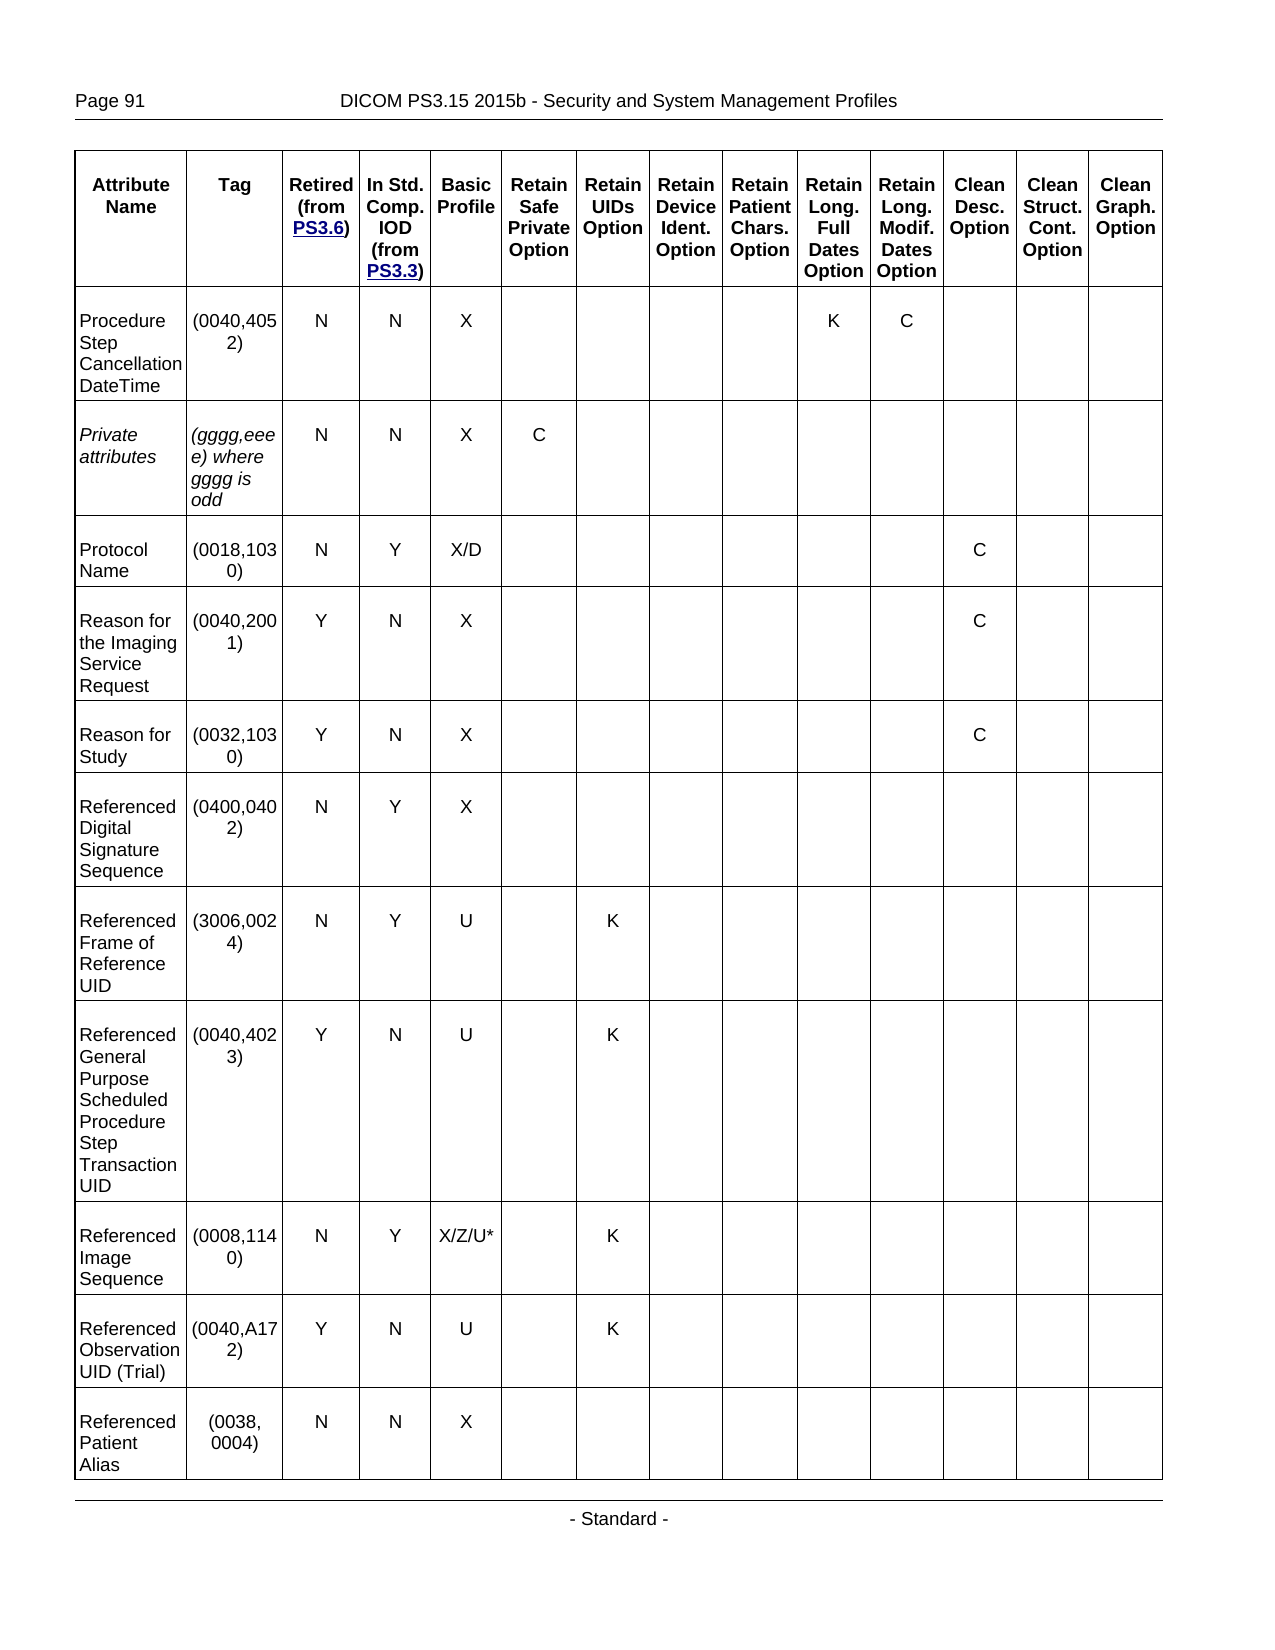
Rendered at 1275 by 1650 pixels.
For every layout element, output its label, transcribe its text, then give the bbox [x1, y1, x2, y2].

table_cell [798, 1202, 870, 1294]
table_cell N [283, 287, 359, 400]
table_cell (0008,1140) [187, 1202, 282, 1294]
table_cell Referenced Digital Signature Sequence [76, 773, 186, 886]
table_cell (0032,1030) [187, 701, 282, 772]
table_cell [944, 1202, 1016, 1294]
table_cell [1089, 1202, 1162, 1294]
table_cell K [577, 1001, 649, 1201]
table_header Retain Device Ident. Option [650, 151, 722, 286]
table_cell (0018,1030) [187, 516, 282, 586]
table_cell K [577, 1202, 649, 1294]
table_cell [798, 701, 870, 772]
table_cell U [431, 887, 501, 1000]
table_cell [577, 773, 649, 886]
table_cell [650, 773, 722, 886]
table_cell [798, 1001, 870, 1201]
table_cell [1089, 887, 1162, 1000]
table_cell [1089, 1295, 1162, 1387]
table_cell [871, 887, 943, 1000]
table_cell Y [283, 1001, 359, 1201]
table_cell [944, 1295, 1016, 1387]
table_cell Y [360, 773, 430, 886]
table_cell [650, 701, 722, 772]
table_cell [1089, 401, 1162, 515]
table_cell [577, 401, 649, 515]
table_cell Private attributes [76, 401, 186, 515]
table_cell [1089, 587, 1162, 700]
table_cell (0040,A172) [187, 1295, 282, 1387]
table_cell Y [360, 887, 430, 1000]
table_cell N [283, 773, 359, 886]
table_cell [502, 1388, 576, 1479]
table_cell N [283, 887, 359, 1000]
table_cell (gggg,eeee) where gggg is odd [187, 401, 282, 515]
table_cell Reason for the Imaging Service Request [76, 587, 186, 700]
table_cell Referenced Observation UID (Trial) [76, 1295, 186, 1387]
table_cell [723, 516, 797, 586]
table_cell Procedure Step Cancellation DateTime [76, 287, 186, 400]
table_cell Y [283, 1295, 359, 1387]
table_cell (3006,0024) [187, 887, 282, 1000]
table_cell [944, 1388, 1016, 1479]
table_cell [577, 1388, 649, 1479]
table_cell N [360, 701, 430, 772]
table_cell C [502, 401, 576, 515]
table_cell [798, 773, 870, 886]
table_cell [502, 1202, 576, 1294]
table_cell X [431, 1388, 501, 1479]
table_cell Referenced Image Sequence [76, 1202, 186, 1294]
table_cell [723, 773, 797, 886]
table_cell [723, 287, 797, 400]
table_cell [1017, 701, 1088, 772]
table_cell [723, 887, 797, 1000]
table_cell (0038, 0004) [187, 1388, 282, 1479]
table_cell [1017, 401, 1088, 515]
table_cell X [431, 401, 501, 515]
table_cell [502, 773, 576, 886]
table_cell [1017, 773, 1088, 886]
table_cell N [360, 1001, 430, 1201]
table_cell [871, 1202, 943, 1294]
table_header Clean Desc. Option [944, 151, 1016, 286]
table_cell Reason for Study [76, 701, 186, 772]
table_cell [650, 516, 722, 586]
table_cell K [798, 287, 870, 400]
table_cell X/Z/U* [431, 1202, 501, 1294]
table_header Basic Profile [431, 151, 501, 286]
table_cell N [283, 401, 359, 515]
table_cell Y [283, 701, 359, 772]
table_cell [1017, 587, 1088, 700]
table_cell [650, 1388, 722, 1479]
table_cell [1017, 287, 1088, 400]
table_cell [798, 401, 870, 515]
table_cell N [283, 516, 359, 586]
table_header Clean Struct. Cont. Option [1017, 151, 1088, 286]
table_cell K [577, 1295, 649, 1387]
table_cell [577, 287, 649, 400]
table_cell [502, 1295, 576, 1387]
table_cell [723, 1295, 797, 1387]
table_cell Y [360, 516, 430, 586]
table_cell [1017, 1388, 1088, 1479]
table_header Tag [187, 151, 282, 286]
table_cell U [431, 1295, 501, 1387]
table_cell [944, 1001, 1016, 1201]
table_header Retain UIDs Option [577, 151, 649, 286]
table_cell X/D [431, 516, 501, 586]
table_cell [871, 1388, 943, 1479]
table_cell [650, 401, 722, 515]
table_header Retain Safe Private Option [502, 151, 576, 286]
table_cell [723, 1388, 797, 1479]
table_cell N [283, 1388, 359, 1479]
table_cell [723, 401, 797, 515]
table_header Retain Long. Modif. Dates Option [871, 151, 943, 286]
table_cell [871, 773, 943, 886]
table_cell [944, 287, 1016, 400]
table_cell [871, 401, 943, 515]
table_cell [944, 401, 1016, 515]
table_cell [723, 587, 797, 700]
table_header Attribute Name [76, 151, 186, 286]
table_cell N [360, 287, 430, 400]
table_cell [1017, 1202, 1088, 1294]
table_cell [1089, 287, 1162, 400]
table_cell Y [360, 1202, 430, 1294]
table_cell N [283, 1202, 359, 1294]
table_cell [871, 1001, 943, 1201]
table_cell [502, 587, 576, 700]
table_cell N [360, 401, 430, 515]
table_cell [650, 1295, 722, 1387]
table_cell X [431, 287, 501, 400]
table_cell Y [283, 587, 359, 700]
table_cell Referenced Patient Alias [76, 1388, 186, 1479]
table_cell [944, 773, 1016, 886]
table_cell C [871, 287, 943, 400]
table_cell (0040,4023) [187, 1001, 282, 1201]
table_cell [502, 701, 576, 772]
table_cell [1089, 1001, 1162, 1201]
table_cell (0040,2001) [187, 587, 282, 700]
table_cell [1017, 1295, 1088, 1387]
table_cell [502, 1001, 576, 1201]
table_cell [577, 516, 649, 586]
table_cell K [577, 887, 649, 1000]
table_cell [650, 287, 722, 400]
table_cell Protocol Name [76, 516, 186, 586]
table_cell [502, 516, 576, 586]
table_cell [1089, 1388, 1162, 1479]
table_cell [798, 516, 870, 586]
table_cell [871, 587, 943, 700]
table_cell Referenced Frame of Reference UID [76, 887, 186, 1000]
table_cell [798, 587, 870, 700]
table_cell [1017, 887, 1088, 1000]
table_header Retired (from PS3.6) [283, 151, 359, 286]
table_cell X [431, 701, 501, 772]
table_cell X [431, 773, 501, 886]
table_cell [1089, 516, 1162, 586]
table_cell N [360, 587, 430, 700]
table_cell (0040,4052) [187, 287, 282, 400]
table_cell [723, 1001, 797, 1201]
table_cell [577, 587, 649, 700]
table_cell [871, 701, 943, 772]
table_cell [650, 587, 722, 700]
table_header Retain Patient Chars. Option [723, 151, 797, 286]
table_cell [871, 1295, 943, 1387]
table_cell [1089, 773, 1162, 886]
table_cell [944, 887, 1016, 1000]
table_header In Std. Comp. IOD (from PS3.3) [360, 151, 430, 286]
table_header Clean Graph. Option [1089, 151, 1162, 286]
table_header Retain Long. Full Dates Option [798, 151, 870, 286]
table_cell [577, 701, 649, 772]
table_cell [1089, 701, 1162, 772]
table_cell X [431, 587, 501, 700]
table_cell [1017, 1001, 1088, 1201]
table_cell [502, 287, 576, 400]
table_cell [650, 1001, 722, 1201]
table_cell Referenced General Purpose Scheduled Procedure Step Transaction UID [76, 1001, 186, 1201]
table_cell [798, 887, 870, 1000]
table_cell [723, 1202, 797, 1294]
table_cell [798, 1388, 870, 1479]
table_cell N [360, 1388, 430, 1479]
table_cell C [944, 701, 1016, 772]
table_cell [650, 887, 722, 1000]
table_cell [650, 1202, 722, 1294]
table_cell [502, 887, 576, 1000]
table_cell U [431, 1001, 501, 1201]
table_cell [723, 701, 797, 772]
table_cell [871, 516, 943, 586]
table_cell N [360, 1295, 430, 1387]
table_cell [798, 1295, 870, 1387]
table_cell [1017, 516, 1088, 586]
table_cell C [944, 587, 1016, 700]
table_cell (0400,0402) [187, 773, 282, 886]
table_cell C [944, 516, 1016, 586]
